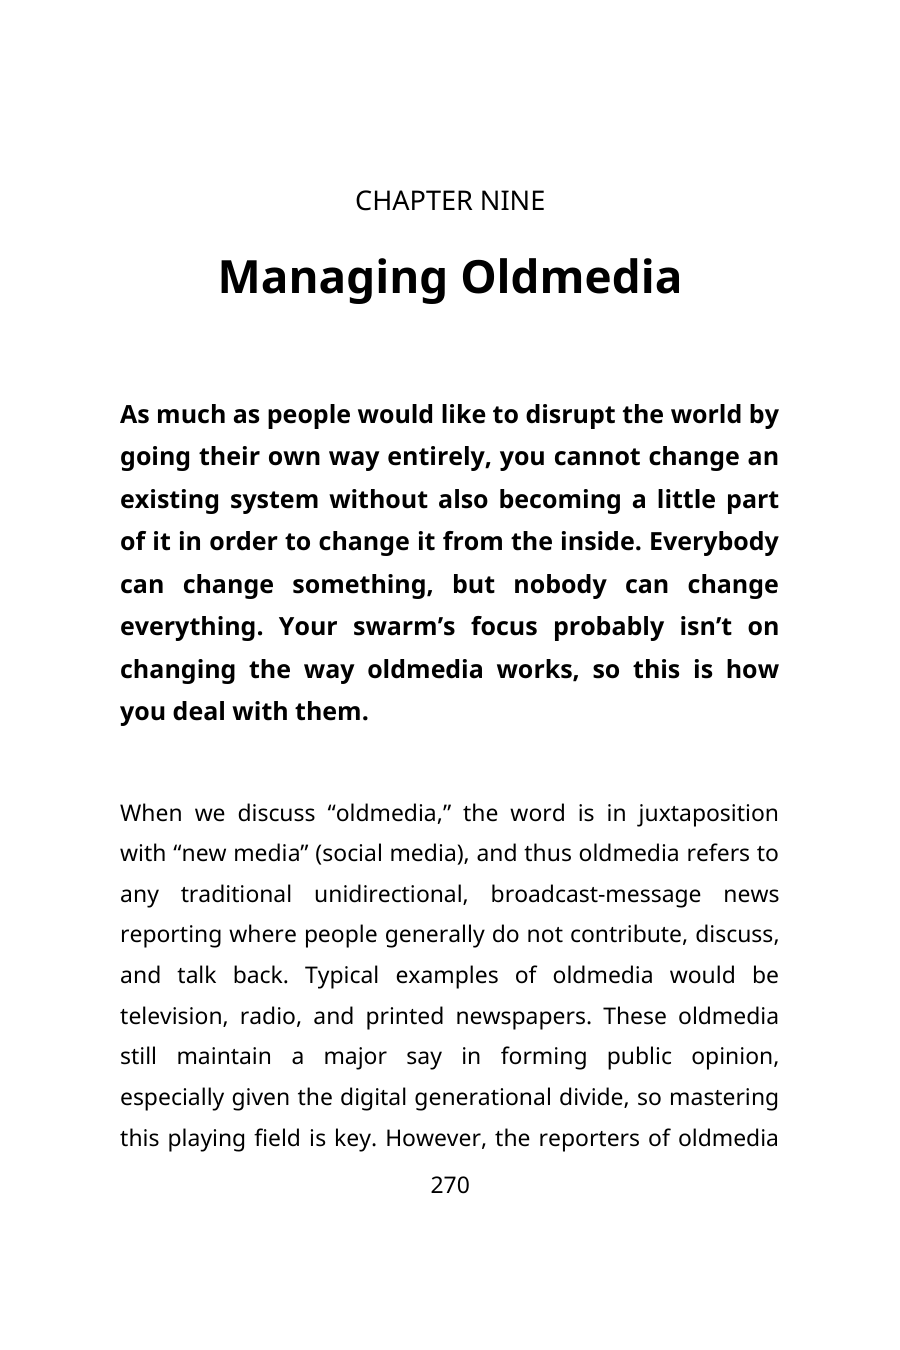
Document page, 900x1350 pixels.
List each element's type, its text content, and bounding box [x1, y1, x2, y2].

text CHAPTER NINE [120, 181, 780, 218]
text When we discuss “oldmedia,” the word is in juxtaposition with “new media” (social media), and thus oldmedia refers to any traditional unidirectional, broadcast-message news reporting where people generally do not contribute, discuss, and talk back. Typical examples of oldmedia would be television, radio, and printed newspapers. These oldmedia still maintain a major say in forming public opinion, especially given the digital generational divide, so mastering this playing field is key. However, the reporters of oldmedia [120, 797, 780, 1153]
text As much as people would like to disrupt the world by going their own way entirely, you cannot change an existing system without also becoming a little part of it in order to change it from the inside. Everybody can change something, but nobody can change everything. Your swarm’s focus probably isn’t on changing the way oldmedia works, so this is how you deal with them. [120, 397, 780, 728]
text Managing Oldmedia [120, 244, 780, 307]
